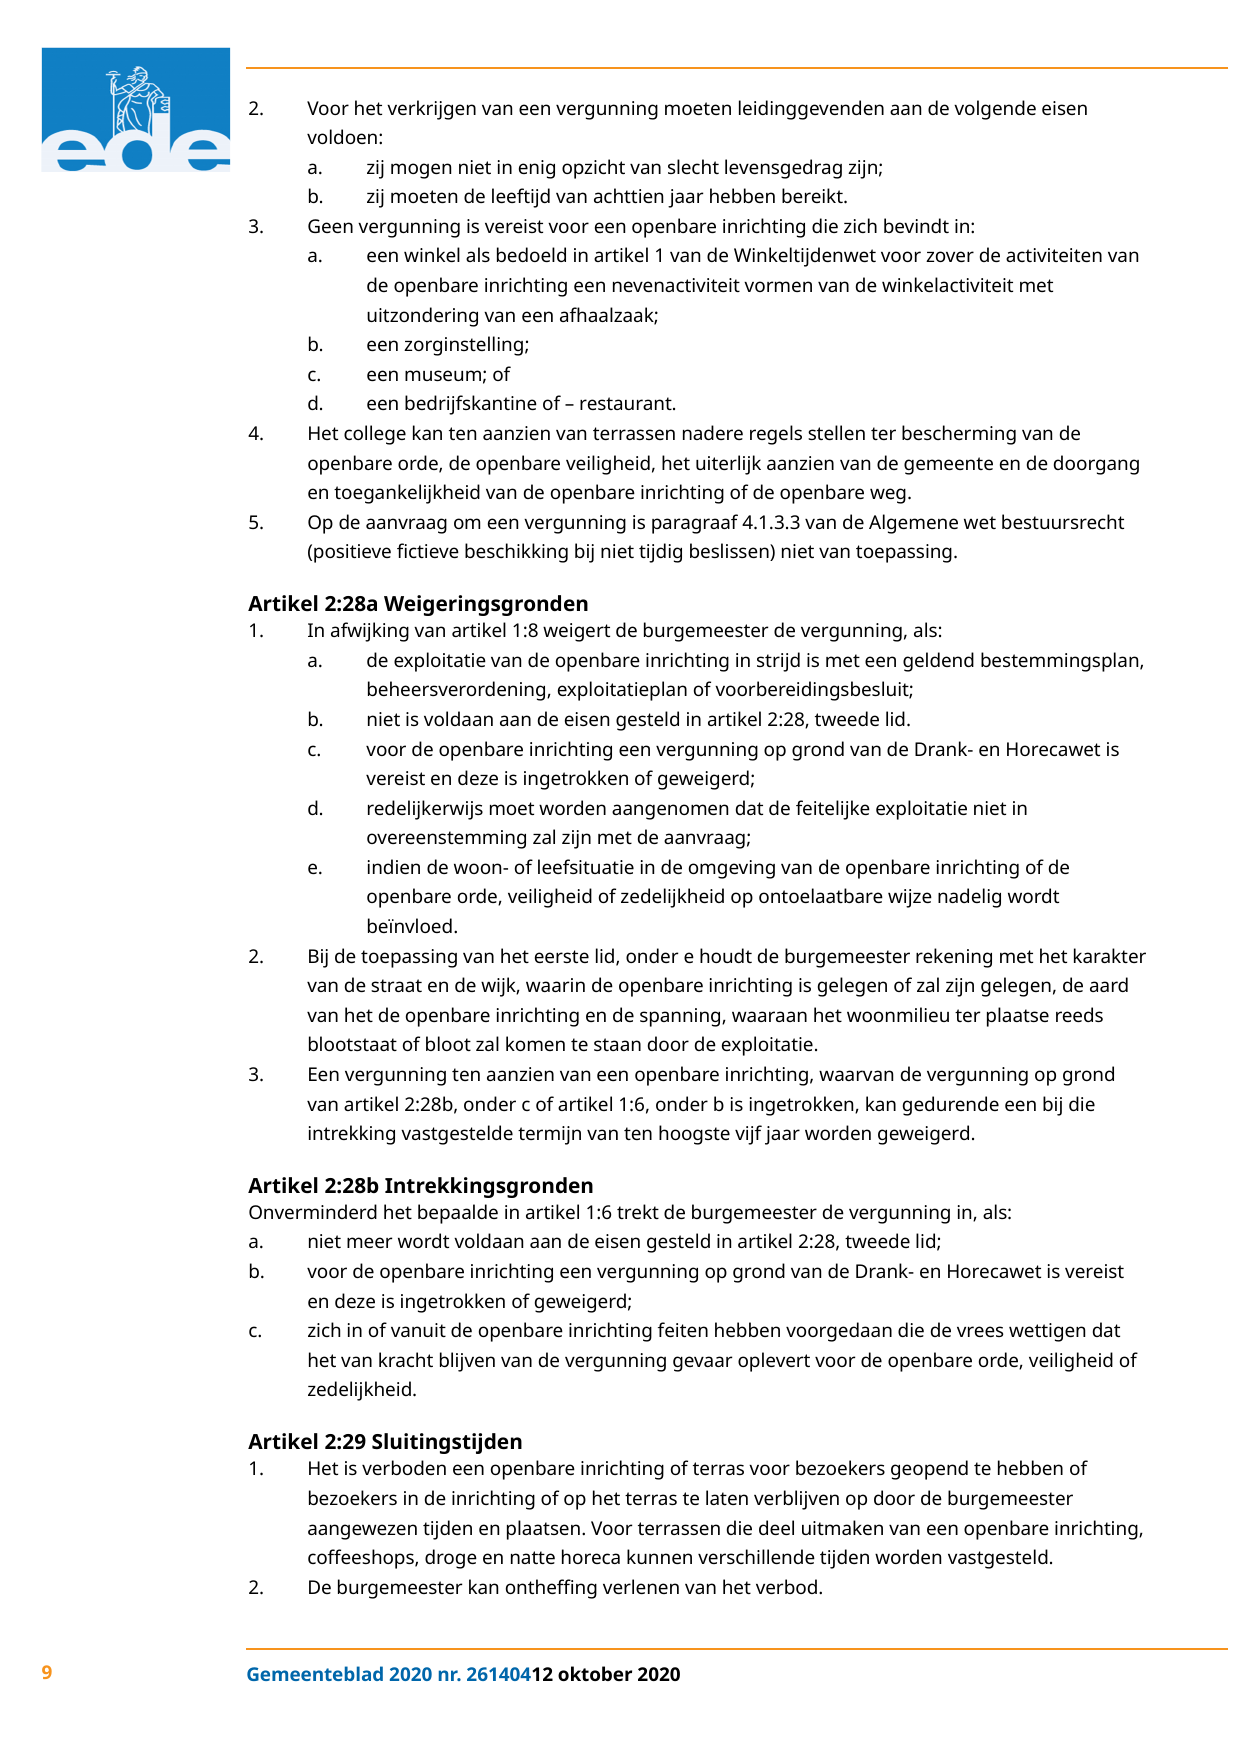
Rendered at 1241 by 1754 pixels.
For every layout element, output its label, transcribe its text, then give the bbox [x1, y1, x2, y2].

list Bij de toepassing van het eerste lid, onder e houdt de burgemeester rekening met het karakter van de straat en de wijk, waarin de openbare inrichting is gelegen of zal zijn gelegen, de aard van het de openbare inrichting en de spanning, waaraan het woonmilieu ter plaatse reeds blootstaat of bloot zal komen te staan door de exploitatie. [248, 943, 1152, 1057]
list Een vergunning ten aanzien van een openbare inrichting, waarvan de vergunning op grond van artikel 2:28b, onder c of artikel 1:6, onder b is ingetrokken, kan gedurende een bij die intrekking vastgestelde termijn van ten hoogste vijf jaar worden geweigerd. [248, 1061, 1152, 1146]
list een winkel als bedoeld in artikel 1 van de Winkeltijdenwet voor zover de activiteiten van de openbare inrichting een nevenactiviteit vormen van de winkelactiviteit met uitzondering van een afhaalzaak; [307, 243, 1152, 328]
list indien de woon- of leefsituatie in de omgeving van de openbare inrichting of de openbare orde, veiligheid of zedelijkheid op ontoelaatbare wijze nadelig wordt beïnvloed. [307, 854, 1152, 939]
list Op de aanvraag om een vergunning is paragraaf 4.1.3.3 van de Algemene wet bestuursrecht (positieve fictieve beschikking bij niet tijdig beslissen) niet van toepassing. [248, 509, 1152, 564]
list Het is verboden een openbare inrichting of terras voor bezoekers geopend te hebben of bezoekers in de inrichting of op het terras te laten verblijven op door de burgemeester aangewezen tijden en plaatsen. Voor terrassen die deel uitmaken van een openbare inrichting, coffeeshops, droge en natte horeca kunnen verschillende tijden worden vastgesteld. [248, 1456, 1152, 1570]
list In afwijking van artikel 1:8 weigert de burgemeester de vergunning, als: [248, 617, 1152, 643]
list zich in of vanuit de openbare inrichting feiten hebben voorgedaan die de vrees wettigen dat het van kracht blijven van de vergunning gevaar oplevert voor de openbare orde, veiligheid of zedelijkheid. [248, 1317, 1152, 1402]
list voor de openbare inrichting een vergunning op grond van de Drank- en Horecawet is vereist en deze is ingetrokken of geweigerd; [248, 1258, 1152, 1314]
text Onverminderd het bepaalde in artikel 1:6 trekt de burgemeester de vergunning in, als: [248, 1199, 1152, 1225]
list Geen vergunning is vereist voor een openbare inrichting die zich bevindt in: [248, 213, 1152, 239]
list voor de openbare inrichting een vergunning op grond van de Drank- en Horecawet is vereist en deze is ingetrokken of geweigerd; [307, 736, 1152, 791]
list zij mogen niet in enig opzicht van slecht levensgedrag zijn; [307, 154, 1152, 180]
text Artikel 2:29 Sluitingstijden [248, 1427, 1152, 1456]
list een museum; of [307, 361, 1152, 387]
list een zorginstelling; [307, 331, 1152, 357]
list Voor het verkrijgen van een vergunning moeten leidinggevenden aan de volgende eisen voldoen: [248, 95, 1152, 150]
list de exploitatie van de openbare inrichting in strijd is met een geldend bestemmingsplan, beheersverordening, exploitatieplan of voorbereidingsbesluit; [307, 647, 1152, 702]
picture [41, 47, 231, 172]
list niet is voldaan aan de eisen gesteld in artikel 2:28, tweede lid. [307, 706, 1152, 732]
list niet meer wordt voldaan aan de eisen gesteld in artikel 2:28, tweede lid; [248, 1229, 1152, 1254]
list De burgemeester kan ontheffing verlenen van het verbod. [248, 1574, 1152, 1599]
list redelijkerwijs moet worden aangenomen dat de feitelijke exploitatie niet in overeenstemming zal zijn met de aanvraag; [307, 795, 1152, 850]
list zij moeten de leeftijd van achttien jaar hebben bereikt. [307, 183, 1152, 209]
list een bedrijfskantine of – restaurant. [307, 391, 1152, 416]
text Artikel 2:28b Intrekkingsgronden [248, 1171, 1152, 1199]
text Artikel 2:28a Weigeringsgronden [248, 589, 1152, 617]
list Het college kan ten aanzien van terrassen nadere regels stellen ter bescherming van de openbare orde, de openbare veiligheid, het uiterlijk aanzien van de gemeente en de doorgang en toegankelijkheid van de openbare inrichting of de openbare weg. [248, 420, 1152, 505]
